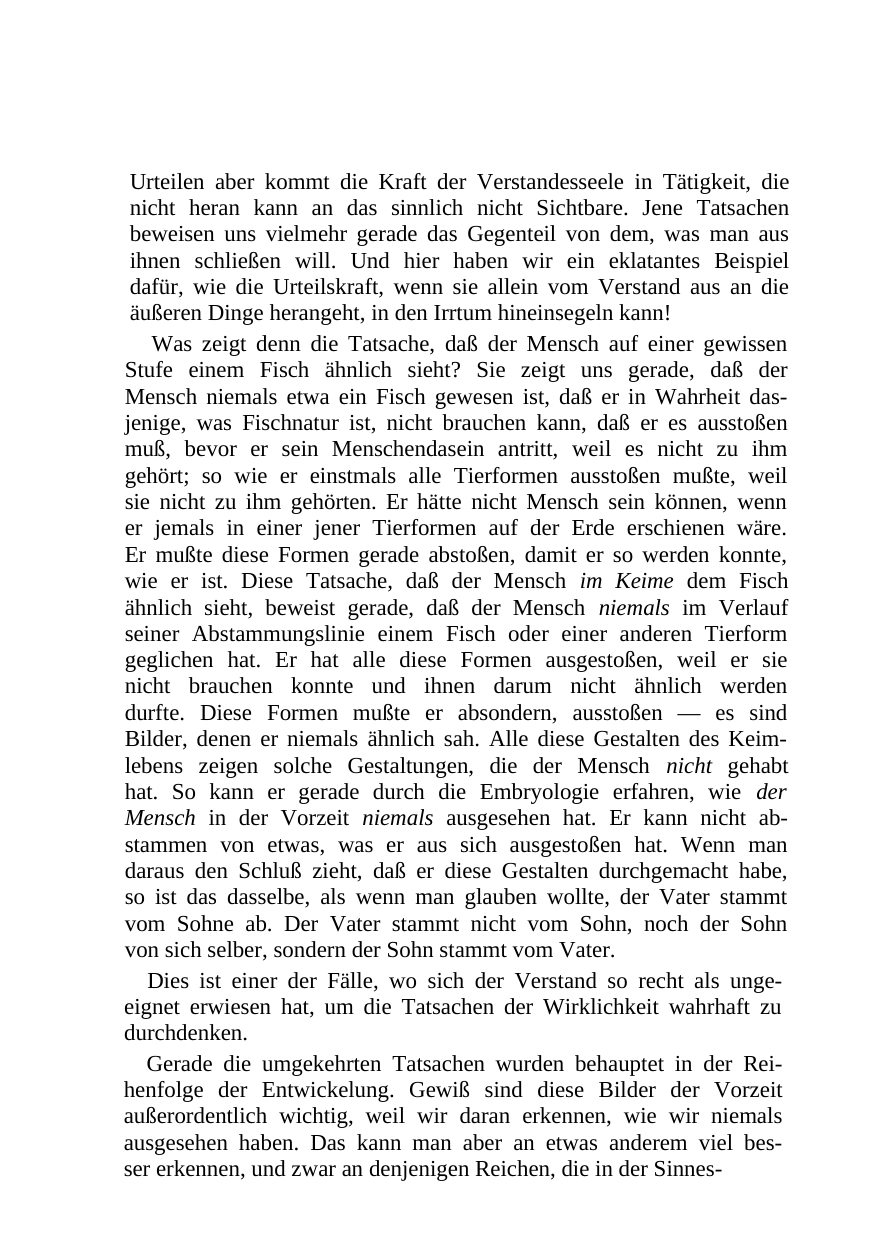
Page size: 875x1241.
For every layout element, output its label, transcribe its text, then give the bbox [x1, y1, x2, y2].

text Gerade die umgekehrten Tatsachen wurden behauptet in der Rei- henfolge der Entwickelung. Gewiß sind diese Bilder der Vorzeit außerordentlich wichtig, weil wir daran erkennen, wie wir niemals ausgesehen haben. Das kann man aber an etwas anderem viel bes- ser erkennen, und zwar an denjenigen Reichen, die in der Sinnes- [123, 1050, 783, 1182]
text Urteilen aber kommt die Kraft der Verstandesseele in Tätigkeit, die nicht heran kann an das sinnlich nicht Sichtbare. Jene Tatsachen beweisen uns vielmehr gerade das Gegenteil von dem, was man aus ihnen schließen will. Und hier haben wir ein eklatantes Beispiel dafür, wie die Urteilskraft, wenn sie allein vom Verstand aus an die äußeren Dinge herangeht, in den Irrtum hineinsegeln kann! [129, 168, 791, 326]
text Was zeigt denn die Tatsache, daß der Mensch auf einer gewissen Stufe einem Fisch ähnlich sieht? Sie zeigt uns gerade, daß der Mensch niemals etwa ein Fisch gewesen ist, daß er in Wahrheit das- jenige, was Fischnatur ist, nicht brauchen kann, daß er es ausstoßen muß, bevor er sein Menschendasein antritt, weil es nicht zu ihm gehört; so wie er einstmals alle Tierformen ausstoßen mußte, weil sie nicht zu ihm gehörten. Er hätte nicht Mensch sein können, wenn er jemals in einer jener Tierformen auf der Erde erschienen wäre. Er mußte diese Formen gerade abstoßen, damit er so werden konnte, wie er ist. Diese Tatsache, daß der Mensch im Keime dem Fisch ähnlich sieht, beweist gerade, daß der Mensch niemals im Verlauf seiner Abstammungslinie einem Fisch oder einer anderen Tierform geglichen hat. Er hat alle diese Formen ausgestoßen, weil er sie nicht brauchen konnte und ihnen darum nicht ähnlich werden durfte. Diese Formen mußte er absondern, ausstoßen — es sind Bilder, denen er niemals ähnlich sah. Alle diese Gestalten des Keim- lebens zeigen solche Gestaltungen, die der Mensch nicht gehabt hat. So kann er gerade durch die Embryologie erfahren, wie der Mensch in der Vorzeit niemals ausgesehen hat. Er kann nicht ab- stammen von etwas, was er aus sich ausgestoßen hat. Wenn man daraus den Schluß zieht, daß er diese Gestalten durchgemacht habe, so ist das dasselbe, als wenn man glauben wollte, der Vater stammt vom Sohne ab. Der Vater stammt nicht vom Sohn, noch der Sohn von sich selber, sondern der Sohn stammt vom Vater. [124, 330, 788, 962]
text Dies ist einer der Fälle, wo sich der Verstand so recht als unge- eignet erwiesen hat, um die Tatsachen der Wirklichkeit wahrhaft zu durchdenken. [124, 967, 783, 1046]
